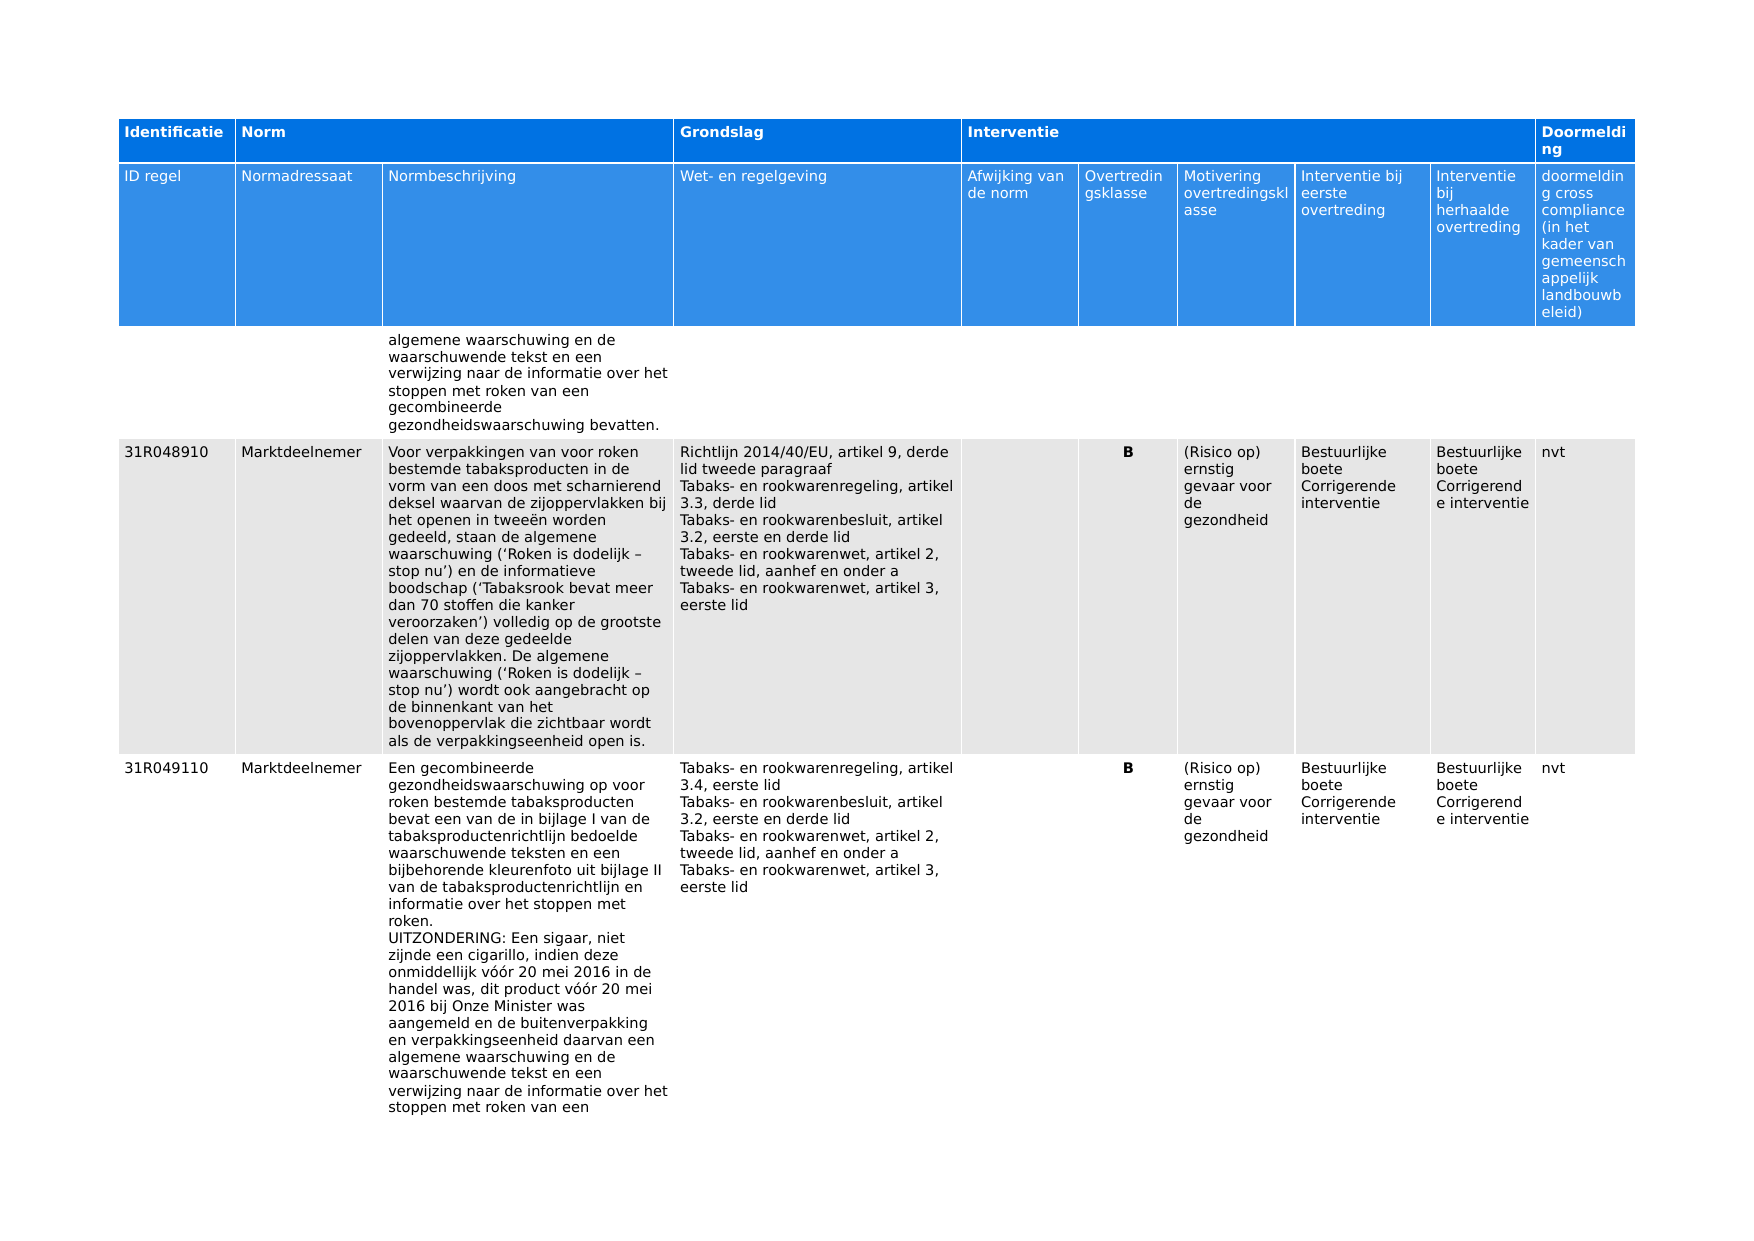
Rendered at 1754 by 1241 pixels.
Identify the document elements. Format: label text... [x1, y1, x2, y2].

table_header Grondslag [674, 119, 961, 162]
table_cell B [1079, 755, 1177, 1121]
table_cell [1296, 327, 1430, 438]
table_cell Motivering overtredingsklasse [1178, 164, 1294, 326]
table_header Doormelding [1536, 119, 1635, 162]
table_cell Bestuurlijke boete Corrigerende interventie [1296, 755, 1430, 1121]
table_cell Richtlijn 2014/40/EU, artikel 9, derde lid tweede paragraaf Tabaks- en rookwarenregeling, artikel 3.3, derde lid Tabaks- en rookwarenbesluit, artikel 3.2, eerste en derde lid Tabaks- en rookwarenwet, artikel 2, tweede lid, aanhef en onder a Tabaks- en rookwarenwet, artikel 3, eerste lid [674, 439, 961, 754]
table_cell [962, 755, 1078, 1121]
table_cell nvt [1536, 755, 1635, 1121]
table_cell [1079, 327, 1177, 438]
table_cell Bestuurlijke boete Corrigerende interventie [1431, 755, 1535, 1121]
table_cell Wet- en regelgeving [674, 164, 961, 326]
table_cell [236, 327, 382, 438]
table_cell Normbeschrijving [383, 164, 673, 326]
table_header Interventie [962, 119, 1535, 162]
table_cell Normadressaat [236, 164, 382, 326]
table_cell nvt [1536, 439, 1635, 754]
table_cell algemene waarschuwing en de waarschuwende tekst en een verwijzing naar de informatie over het stoppen met roken van een gecombineerde gezondheidswaarschuwing bevatten. [383, 327, 673, 438]
table_cell Een gecombineerde gezondheidswaarschuwing op voor roken bestemde tabaksproducten bevat een van de in bijlage I van de tabaksproductenrichtlijn bedoelde waarschuwende teksten en een bijbehorende kleurenfoto uit bijlage II van de tabaksproductenrichtlijn en informatie over het stoppen met roken. UITZONDERING: Een sigaar, niet zijnde een cigarillo, indien deze onmiddellijk vóór 20 mei 2016 in de handel was, dit product vóór 20 mei 2016 bij Onze Minister was aangemeld en de buitenverpakking en verpakkingseenheid daarvan een algemene waarschuwing en de waarschuwende tekst en een verwijzing naar de informatie over het stoppen met roken van een [383, 755, 673, 1121]
table_cell ID regel [119, 164, 235, 326]
table_cell Voor verpakkingen van voor roken bestemde tabaksproducten in de vorm van een doos met scharnierend deksel waarvan de zijoppervlakken bij het openen in tweeën worden gedeeld, staan de algemene waarschuwing (‘Roken is dodelijk – stop nu’) en de informatieve boodschap (‘Tabaksrook bevat meer dan 70 stoffen die kanker veroorzaken’) volledig op de grootste delen van deze gedeelde zijoppervlakken. De algemene waarschuwing (‘Roken is dodelijk – stop nu’) wordt ook aangebracht op de binnenkant van het bovenoppervlak die zichtbaar wordt als de verpakkingseenheid open is. [383, 439, 673, 754]
table_cell Overtredingsklasse [1079, 164, 1177, 326]
table_cell doormelding cross compliance (in het kader van gemeenschappelijk landbouwbeleid) [1536, 164, 1635, 326]
table_cell (Risico op) ernstig gevaar voor de gezondheid [1178, 755, 1294, 1121]
table_cell Bestuurlijke boete Corrigerende interventie [1431, 439, 1535, 754]
table_cell 31R048910 [119, 439, 235, 754]
table_header Identificatie [119, 119, 235, 162]
table_cell Marktdeelnemer [236, 755, 382, 1121]
table_cell Tabaks- en rookwarenregeling, artikel 3.4, eerste lid Tabaks- en rookwarenbesluit, artikel 3.2, eerste en derde lid Tabaks- en rookwarenwet, artikel 2, tweede lid, aanhef en onder a Tabaks- en rookwarenwet, artikel 3, eerste lid [674, 755, 961, 1121]
table_cell B [1079, 439, 1177, 754]
table_cell [1431, 327, 1535, 438]
table_header Norm [236, 119, 673, 162]
table_cell [962, 327, 1078, 438]
table_cell Marktdeelnemer [236, 439, 382, 754]
table_cell (Risico op) ernstig gevaar voor de gezondheid [1178, 439, 1294, 754]
table_cell Interventie bij herhaalde overtreding [1431, 164, 1535, 326]
table_cell Interventie bij eerste overtreding [1296, 164, 1430, 326]
table_cell [1178, 327, 1294, 438]
table_cell Bestuurlijke boete Corrigerende interventie [1296, 439, 1430, 754]
table_cell [119, 327, 235, 438]
table_cell [674, 327, 961, 438]
table_cell [1536, 327, 1635, 438]
table_cell 31R049110 [119, 755, 235, 1121]
table_cell [962, 439, 1078, 754]
table_cell Afwijking van de norm [962, 164, 1078, 326]
